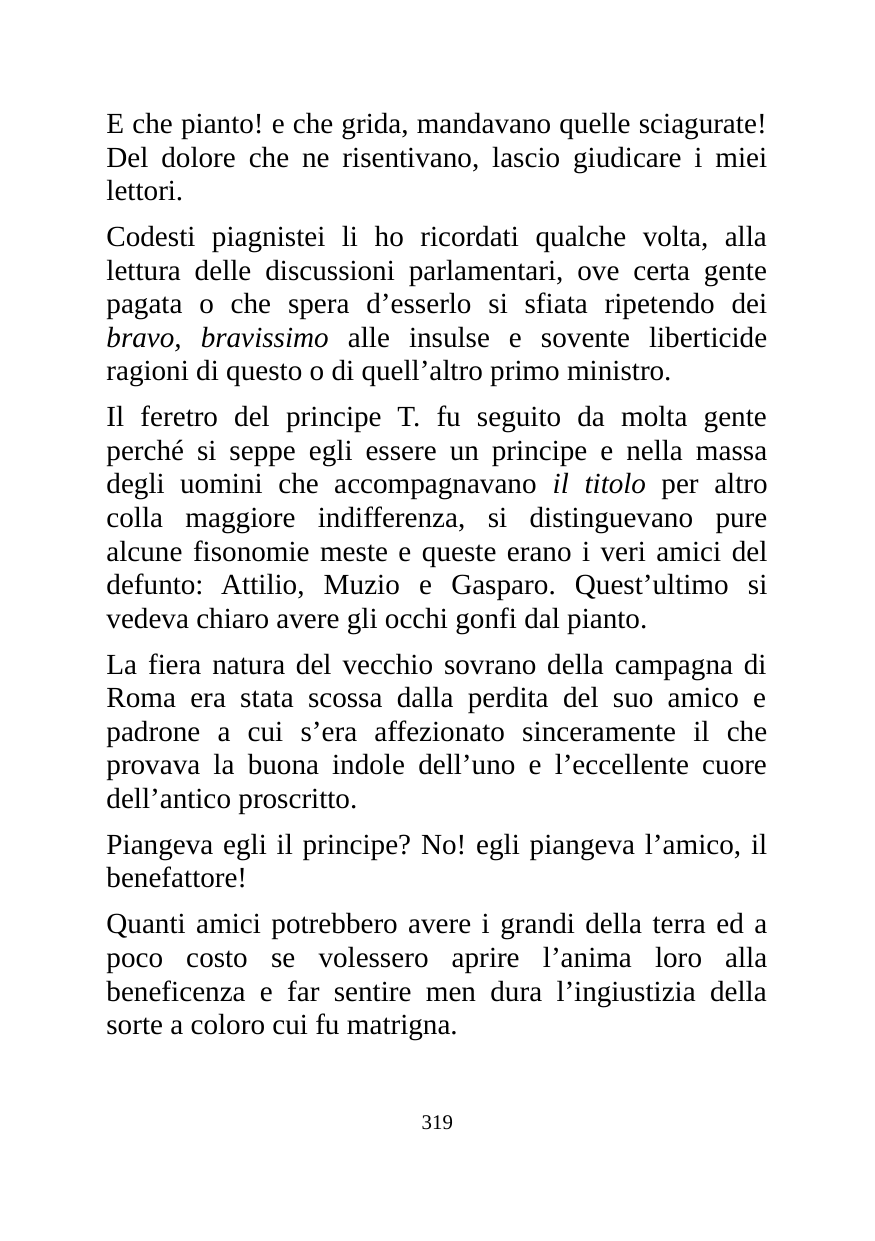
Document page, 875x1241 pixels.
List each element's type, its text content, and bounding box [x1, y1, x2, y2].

text La fiera natura del vecchio sovrano della campagna di Roma era stata scossa dalla perdita del suo amico e padrone a cui s’era affezionato sinceramente il che provava la buona indole dell’uno e l’eccellente cuore dell’antico proscritto. [106, 647, 768, 814]
text Quanti amici potrebbero avere i grandi della terra ed a poco costo se volessero aprire l’anima loro alla beneficenza e far sentire men dura l’ingiustizia della sorte a coloro cui fu matrigna. [106, 907, 768, 1041]
text E che pianto! e che grida, mandavano quelle sciagurate! Del dolore che ne risentivano, lascio giudicare i miei lettori. [106, 106, 768, 207]
text Codesti piagnistei li ho ricordati qualche volta, alla lettura delle discussioni parlamentari, ove certa gente pagata o che spera d’esserlo si sfiata ripetendo dei bravo, bravissimo alle insulse e sovente liberticide ragioni di questo o di quell’altro primo ministro. [106, 219, 768, 387]
text Il feretro del principe T. fu seguito da molta gente perché si seppe egli essere un principe e nella massa degli uomini che accompagnavano il titolo per altro colla maggiore indifferenza, si distinguevano pure alcune fisonomie meste e queste erano i veri amici del defunto: Attilio, Muzio e Gasparo. Quest’ultimo si vedeva chiaro avere gli occhi gonfi dal pianto. [106, 399, 768, 634]
text Piangeva egli il principe? No! egli piangeva l’amico, il benefattore! [106, 827, 768, 894]
